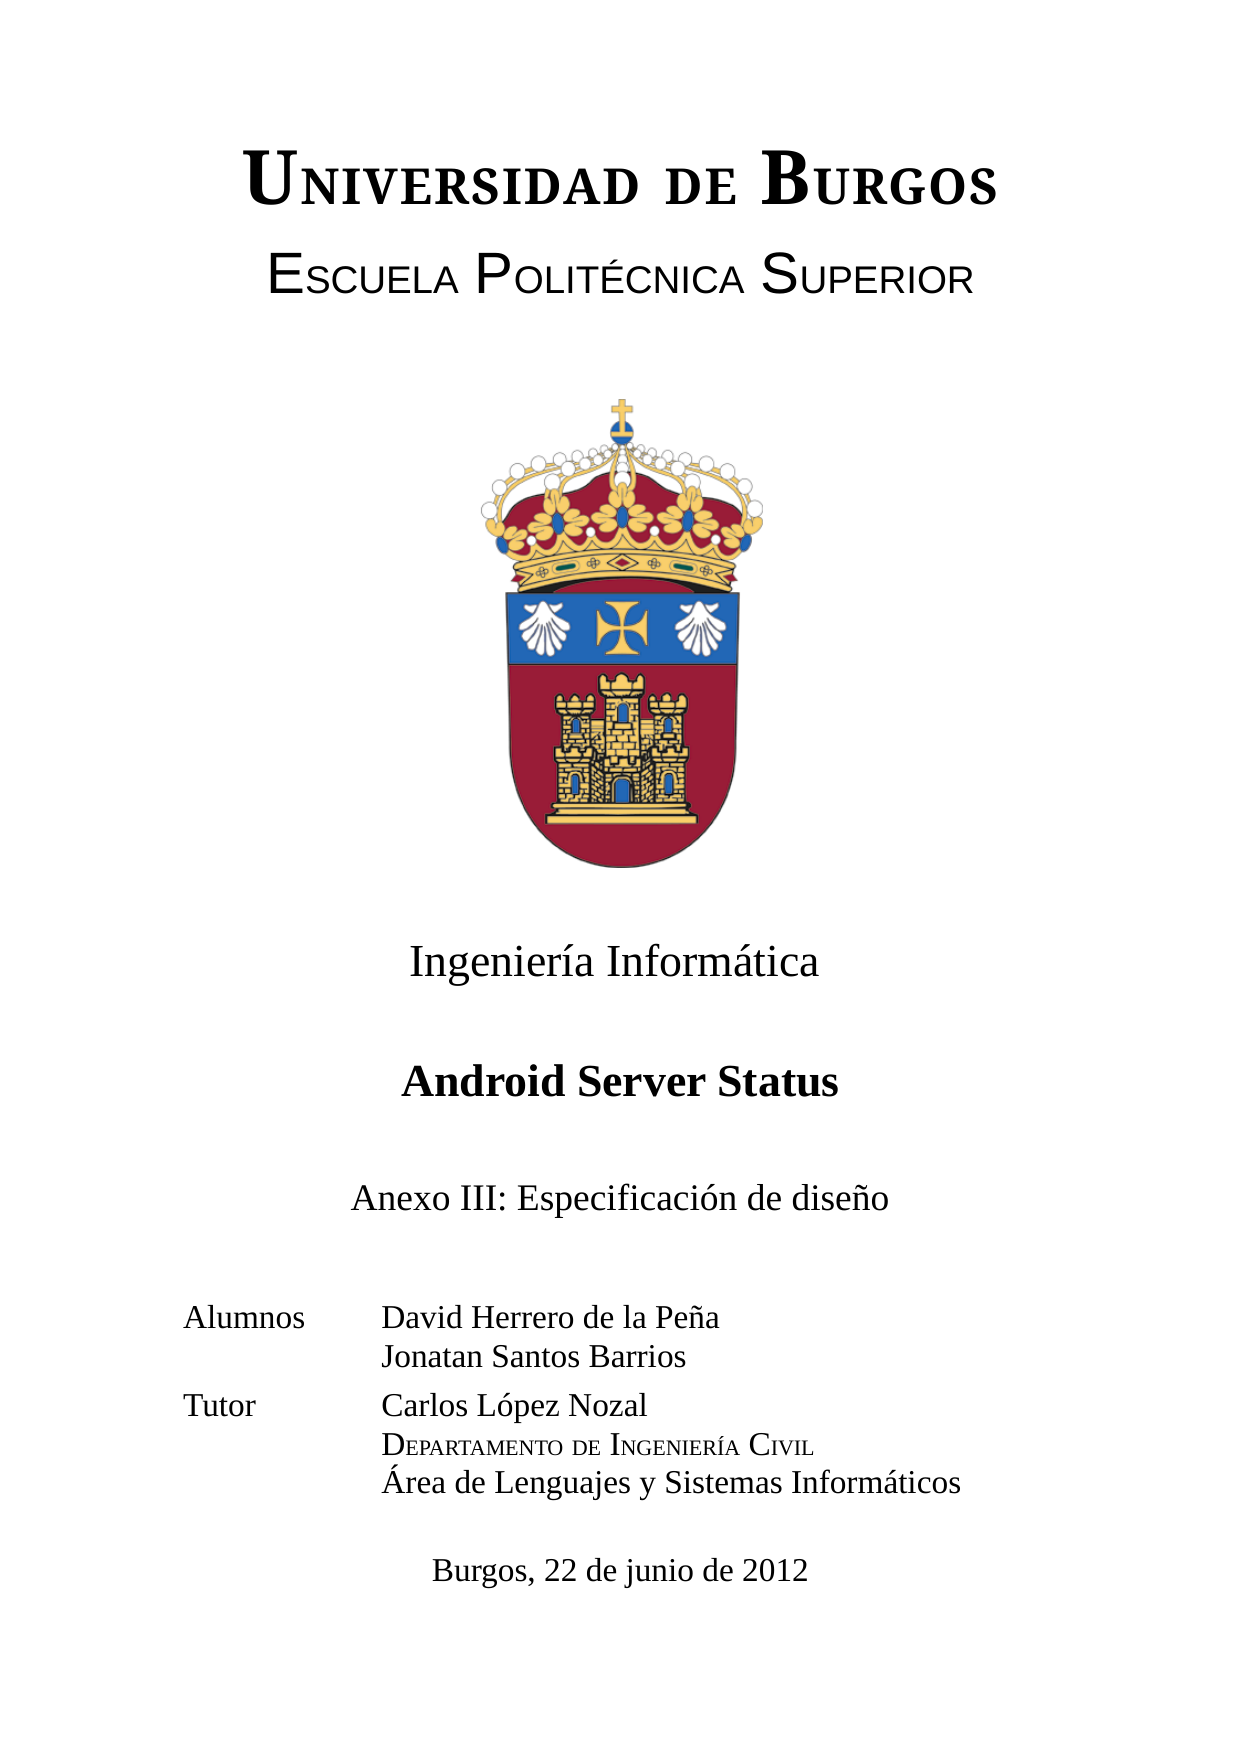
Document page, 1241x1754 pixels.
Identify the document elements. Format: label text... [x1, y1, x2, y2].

table_cell Alumnos [177, 1292, 375, 1380]
table_cell David Herrero de la Peña Jonatan Santos Barrios [375, 1292, 1063, 1380]
picture [387, 399, 857, 868]
table_cell Burgos, 22 de junio de 2012 [177, 1506, 1063, 1594]
table_cell Tutor [177, 1380, 375, 1506]
table_header Universidad de Burgos Escuela Politécnica Superior [177, 118, 1063, 365]
table_cell Ingeniería Informática Android Server Status Anexo III: Especificación de diseño [177, 365, 1063, 1292]
table_cell Carlos López Nozal Departamento de Ingeniería Civil Área de Lenguajes y Sistemas Informáticos [375, 1380, 1063, 1506]
